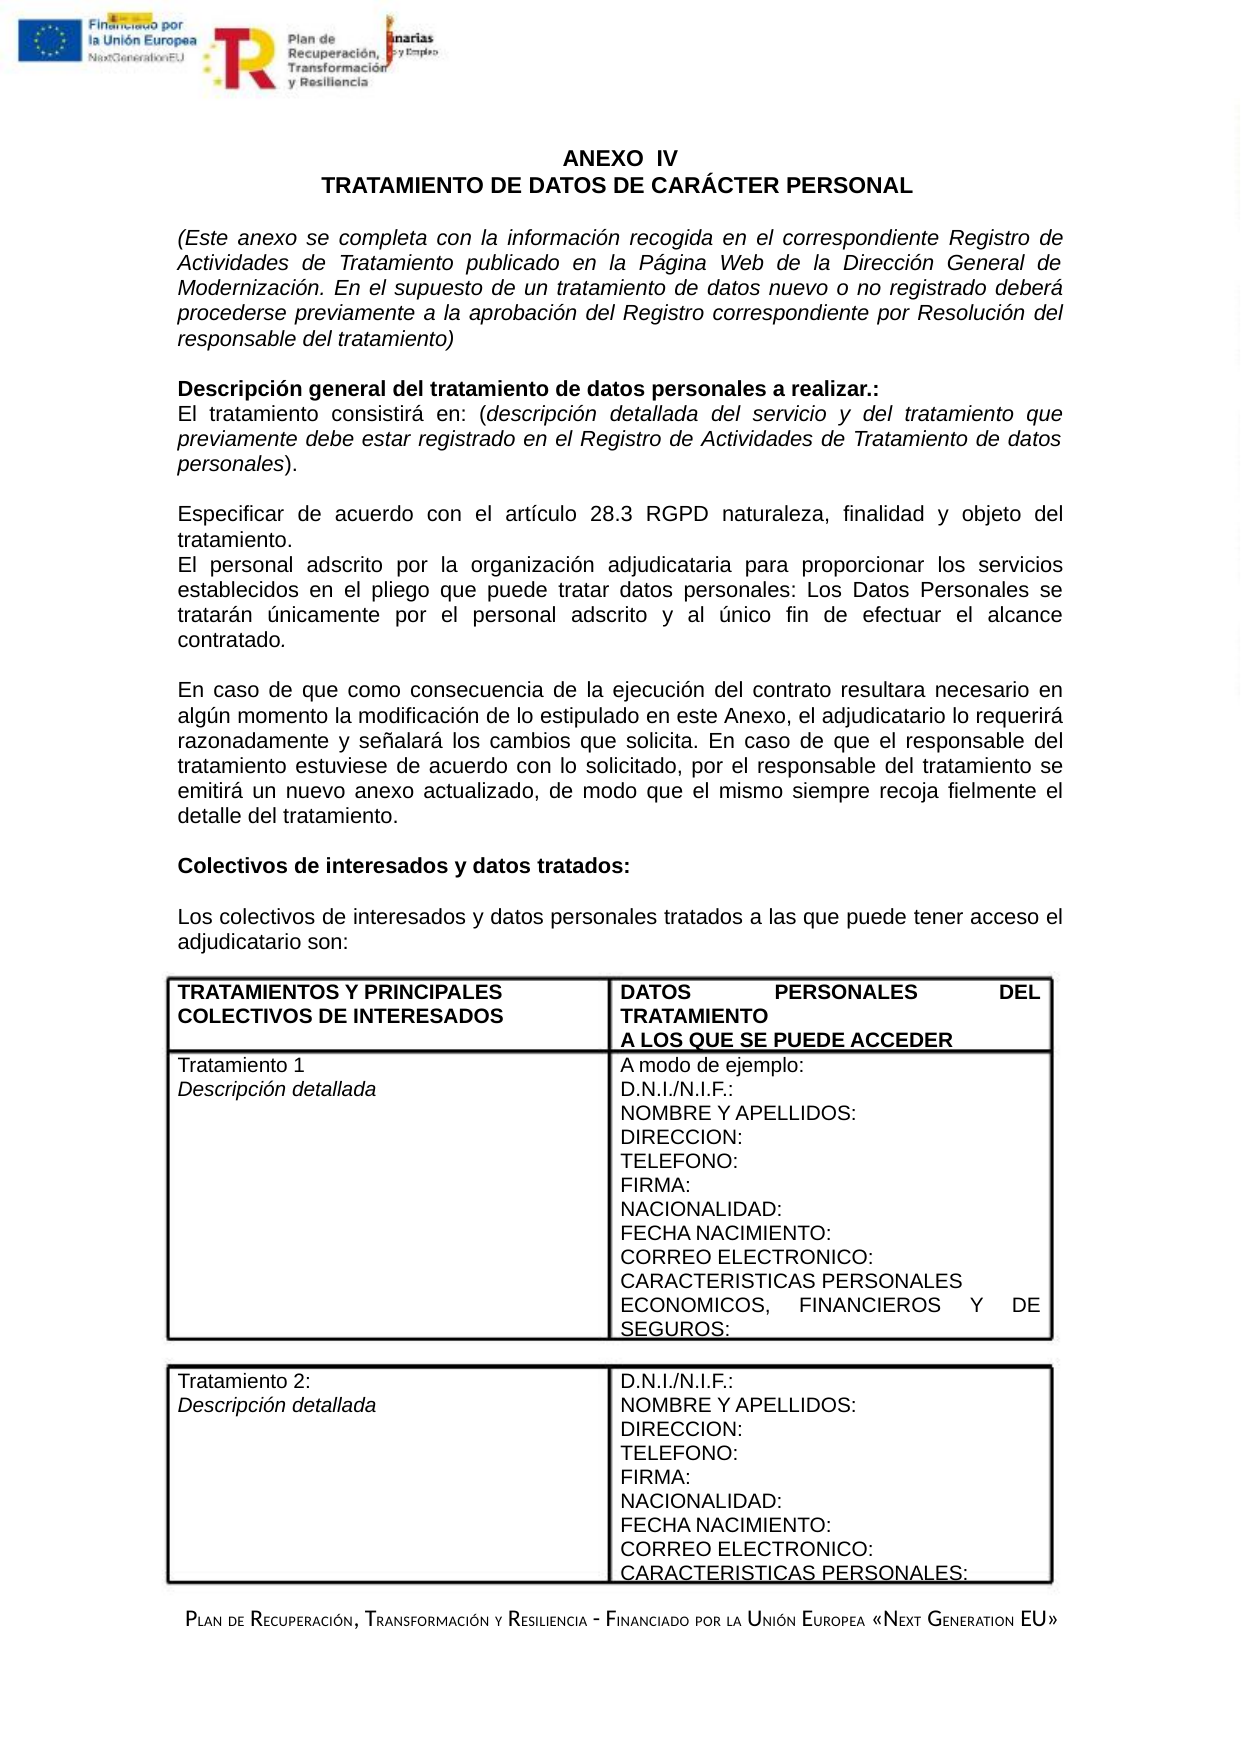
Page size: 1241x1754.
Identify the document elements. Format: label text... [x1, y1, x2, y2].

text NACIONALIDAD: [620, 1490, 994, 1513]
text DIRECCION: [620, 1126, 988, 1149]
text FIRMA: [620, 1466, 994, 1489]
text TELEFONO: [620, 1150, 988, 1173]
text D.N.I./N.I.F.: [620, 1370, 761, 1393]
text DEL [999, 981, 1047, 1004]
text TRATAMIENTO DE DATOS DE CARÁCTER PERSONAL [321, 173, 944, 198]
text TELEFONO: [620, 1442, 994, 1465]
text emitirá un nuevo anexo actualizado, de modo que el mismo siempre recoja fielmente el [177, 779, 1088, 803]
text FINANCIEROS [799, 1294, 966, 1317]
text razonadamente y señalará los cambios que solicita. En caso de que el responsable del [177, 729, 1088, 753]
text Descripción general del tratamiento de datos personales a realizar.: [177, 376, 1088, 401]
text Especificar de acuerdo con el artículo 28.3 RGPD naturaleza, finalidad y objeto del [177, 502, 1088, 527]
text previamente debe estar registrado en el Registro de Actividades de Tratamiento de datos [177, 427, 1088, 451]
text El personal adscrito por la organización adjudicataria para proporcionar los servicios [177, 553, 1088, 577]
text Actividades de Tratamiento publicado en la Página Web de la Dirección General de [177, 251, 1088, 275]
text detalle del tratamiento. [177, 804, 1088, 829]
text tratamiento estuviese de acuerdo con lo solicitado, por el responsable del tratamiento se [177, 754, 1088, 778]
text tratamiento. [177, 527, 1088, 552]
text FIRMA: [620, 1174, 988, 1197]
text DE [1012, 1294, 1066, 1317]
text algún momento la modificación de lo estipulado en este Anexo, el adjudicatario lo requerirá [177, 703, 1088, 728]
text PERSONALES [774, 981, 939, 1004]
text CORREO ELECTRONICO: [620, 1538, 994, 1561]
text Tratamiento 2: [177, 1370, 336, 1393]
text CARACTERISTICAS PERSONALES: [620, 1562, 994, 1585]
text FECHA NACIMIENTO: [620, 1514, 994, 1537]
text Descripción detallada [177, 1078, 401, 1101]
text TRATAMIENTOS Y PRINCIPALES [177, 981, 533, 1004]
text A modo de ejemplo: [620, 1054, 980, 1077]
text DATOS [620, 981, 774, 1004]
text procederse previamente a la aprobación del Registro correspondiente por Resolución del [177, 301, 1088, 326]
text CARACTERISTICAS PERSONALES [620, 1270, 988, 1293]
text DIRECCION: [620, 1418, 884, 1441]
text NOMBRE Y APELLIDOS: [620, 1102, 988, 1125]
text contratado. [177, 628, 1088, 653]
text PLAN DE RECUPERACIÓN, TRANSFORMACIÓN Y RESILIENCIA - FINANCIADO POR LA UNIÓN EUROPEA «NEXT GENERATION EU» [185, 1604, 1083, 1632]
text Modernización. En el supuesto de un tratamiento de datos nuevo o no registrado deberá [177, 276, 1088, 300]
text responsable del tratamiento) [177, 326, 1088, 351]
text D.N.I./N.I.F.: [620, 1078, 980, 1101]
text Los colectivos de interesados y datos personales tratados a las que puede tener acceso el [177, 905, 1088, 929]
text ECONOMICOS, [620, 1294, 796, 1317]
text En caso de que como consecuencia de la ejecución del contrato resultara necesario en [177, 678, 1088, 703]
text SEGUROS: [620, 1318, 796, 1341]
text tratarán únicamente por el personal adscrito y al único fin de efectuar el alcance [177, 603, 1088, 627]
text establecidos en el pliego que puede tratar datos personales: Los Datos Personales se [177, 578, 1088, 602]
text A LOS QUE SE PUEDE ACCEDER [620, 1029, 980, 1052]
text Y [969, 1294, 1008, 1317]
text personales). [177, 452, 1088, 477]
text Tratamiento 1 [177, 1054, 401, 1077]
text (Este anexo se completa con la información recogida en el correspondiente Registro de [177, 226, 1088, 250]
text COLECTIVOS DE INTERESADOS [177, 1005, 533, 1028]
text TRATAMIENTO [620, 1005, 794, 1028]
text Descripción detallada [177, 1394, 401, 1417]
text FECHA NACIMIENTO: [620, 1222, 988, 1245]
text NOMBRE Y APELLIDOS: [620, 1394, 884, 1417]
text ANEXO IV [562, 146, 695, 172]
text CORREO ELECTRONICO: [620, 1246, 988, 1269]
text El tratamiento consistirá en: (descripción detallada del servicio y del tratamiento que [177, 402, 1088, 426]
text NACIONALIDAD: [620, 1198, 988, 1221]
text adjudicatario son: [177, 930, 1088, 954]
text Colectivos de interesados y datos tratados: [177, 854, 656, 879]
